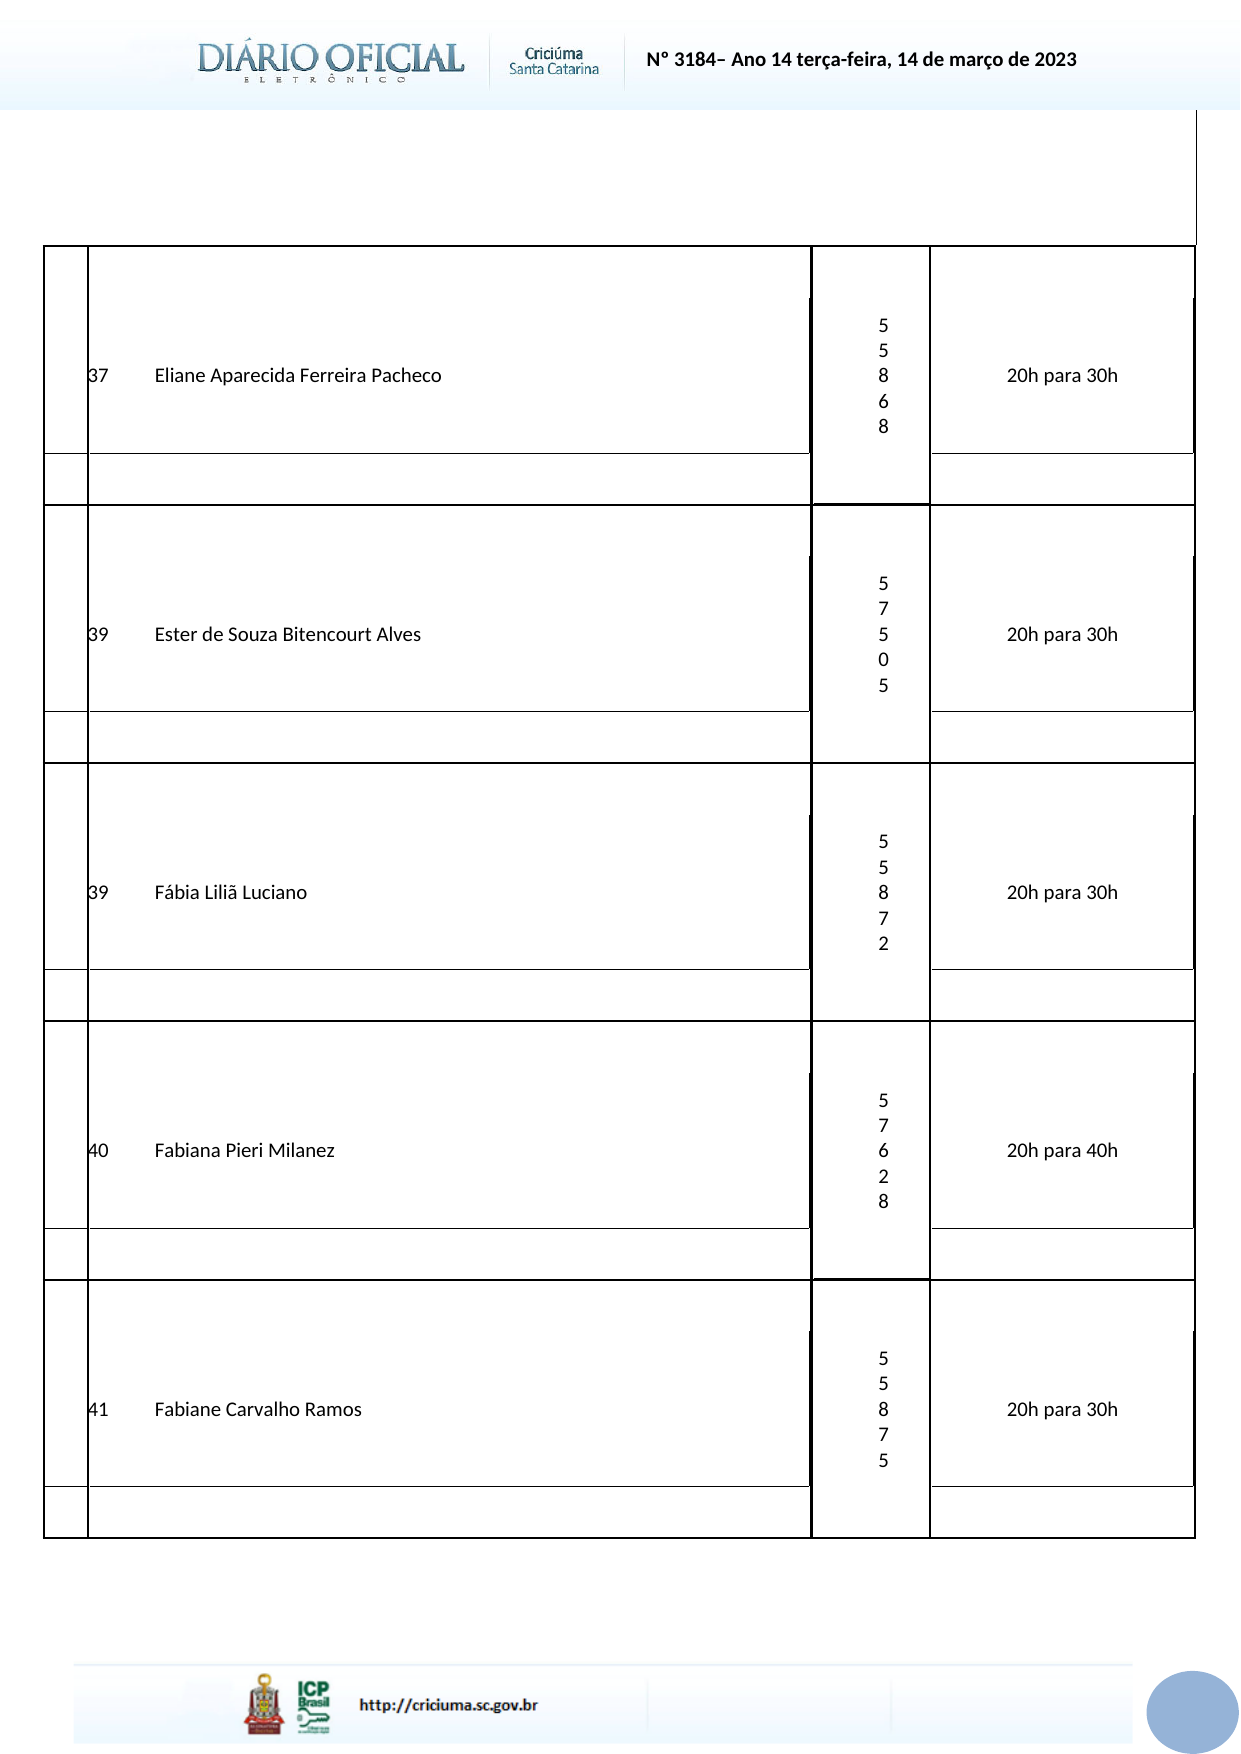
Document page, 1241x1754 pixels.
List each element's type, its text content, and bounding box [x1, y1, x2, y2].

table_cell Fábia Liliã Luciano [89, 764, 810, 1020]
table_cell 37 [45, 454, 87, 503]
table_cell 41 [45, 1487, 87, 1537]
table_cell 39 [45, 970, 87, 1020]
table_cell 57628 [813, 1022, 929, 1278]
table_cell 20h para 30h [931, 247, 1194, 503]
table_cell 20h para 30h [931, 1281, 1194, 1537]
table_cell Eliane Aparecida Ferreira Pacheco [89, 247, 810, 503]
table_cell 37 [45, 247, 87, 453]
table_cell 55868 [813, 247, 929, 503]
table_cell 20h para 30h [931, 764, 1194, 1020]
table_cell 39 [45, 506, 87, 711]
table_cell Fabiane Carvalho Ramos [89, 1281, 810, 1537]
table_cell 39 [45, 764, 87, 969]
table_cell 57505 [813, 506, 929, 762]
table_cell 41 [45, 1281, 87, 1486]
table_cell Ester de Souza Bitencourt Alves [89, 506, 810, 762]
table_cell 20h para 30h [931, 506, 1194, 762]
table_cell 55872 [813, 764, 929, 1020]
table_cell 40 [45, 1022, 87, 1228]
table_cell 55875 [813, 1281, 929, 1537]
table_cell 40 [45, 1229, 87, 1278]
table_cell 39 [45, 712, 87, 762]
table_cell Fabiana Pieri Milanez [89, 1022, 810, 1278]
table_cell 20h para 40h [931, 1022, 1194, 1278]
